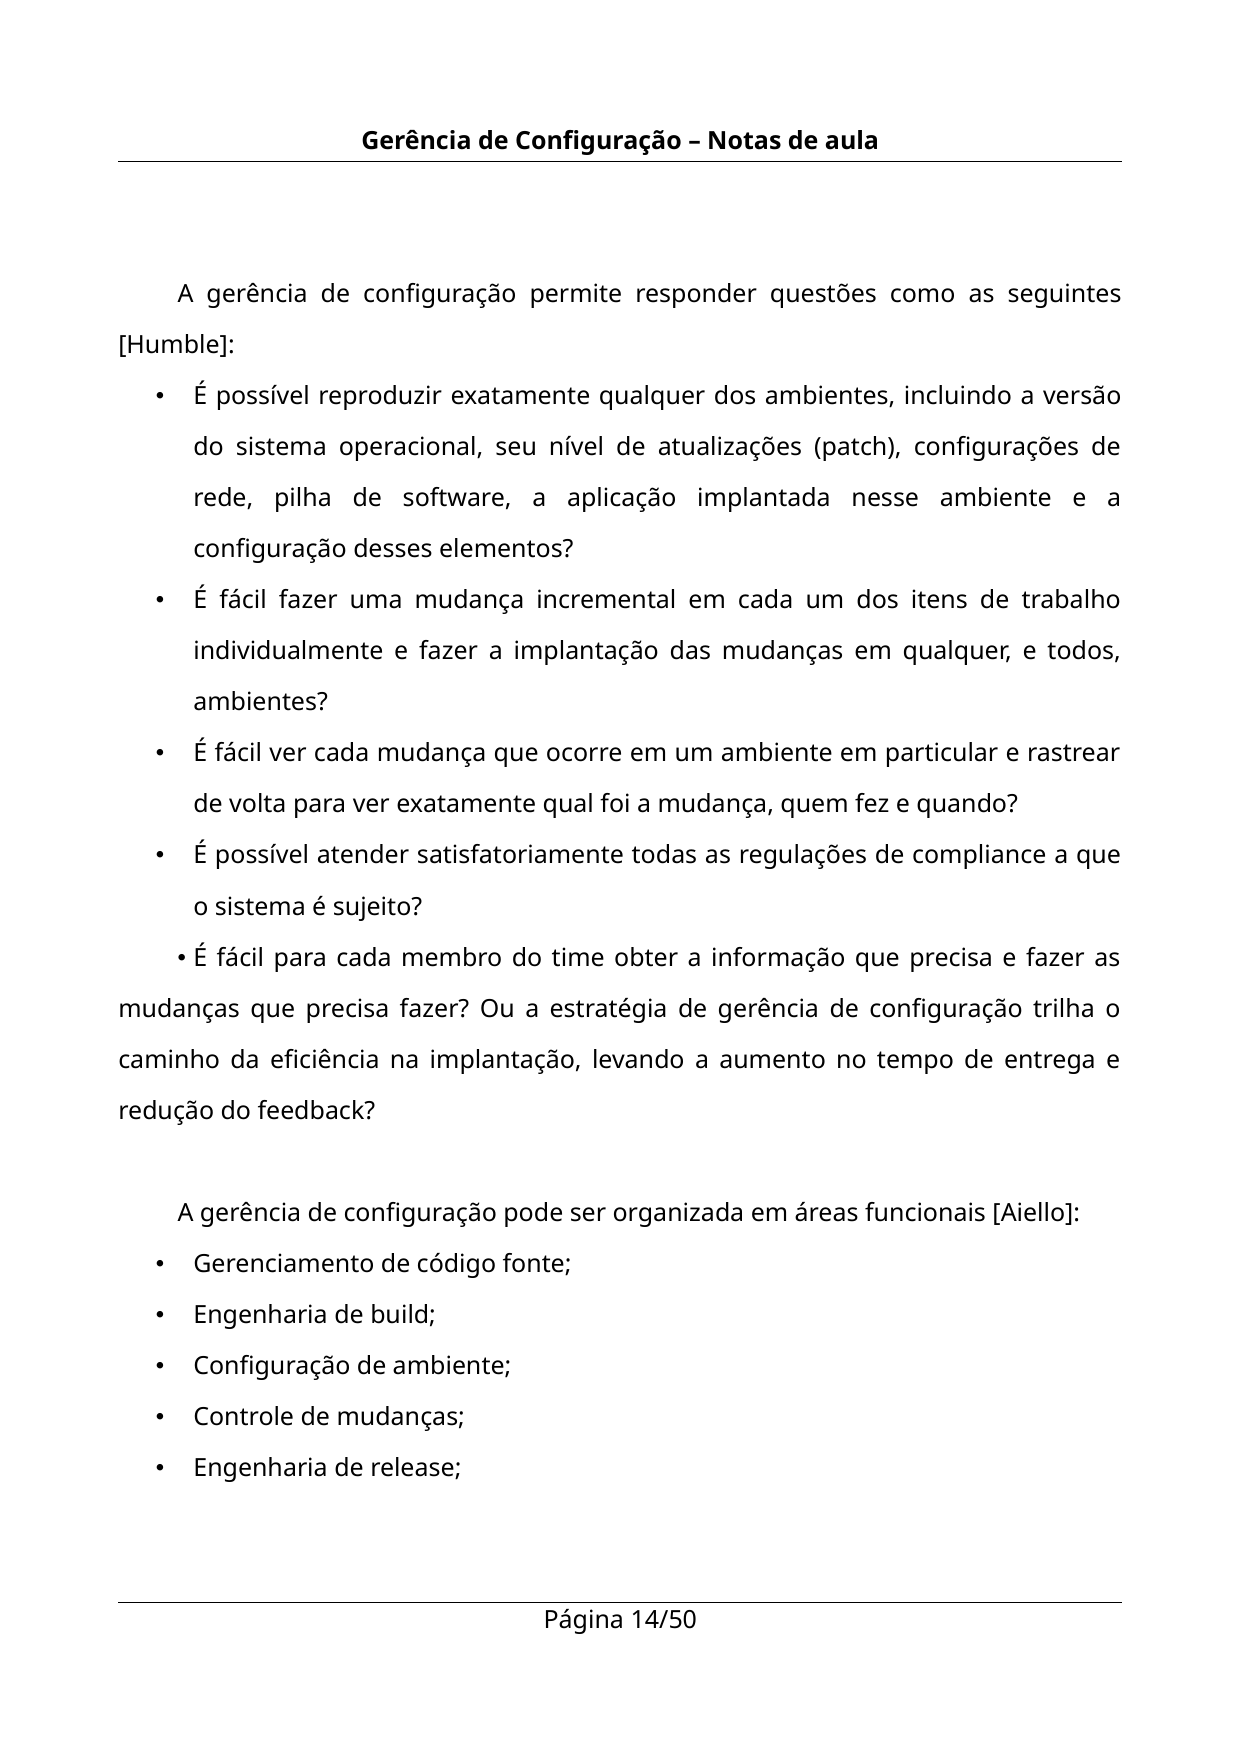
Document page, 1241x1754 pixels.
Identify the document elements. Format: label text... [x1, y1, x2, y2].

list Engenharia de release; [156, 1449, 1122, 1484]
list É fácil para cada membro do time obter a informação que precisa e fazer as mudanças que precisa fazer? Ou a estratégia de gerência de configuração trilha o caminho da eficiência na implantação, levando a aumento no tempo de entrega e redução do feedback? [118, 939, 1122, 1126]
list Engenharia de build; [156, 1296, 1122, 1331]
list É possível reproduzir exatamente qualquer dos ambientes, incluindo a versão do sistema operacional, seu nível de atualizações (patch), configurações de rede, pilha de software, a aplicação implantada nesse ambiente e a configuração desses elementos? [156, 378, 1122, 565]
text A gerência de configuração pode ser organizada em áreas funcionais [Aiello]: [118, 1194, 1122, 1228]
list Configuração de ambiente; [156, 1347, 1122, 1382]
text A gerência de configuração permite responder questões como as seguintes [Humble]: [118, 276, 1122, 361]
list É fácil ver cada mudança que ocorre em um ambiente em particular e rastrear de volta para ver exatamente qual foi a mudança, quem fez e quando? [156, 735, 1122, 820]
list É fácil fazer uma mudança incremental em cada um dos itens de trabalho individualmente e fazer a implantação das mudanças em qualquer, e todos, ambientes? [156, 582, 1122, 718]
list Gerenciamento de código fonte; [156, 1245, 1122, 1279]
list É possível atender satisfatoriamente todas as regulações de compliance a que o sistema é sujeito? [156, 837, 1122, 922]
list Controle de mudanças; [156, 1398, 1122, 1433]
